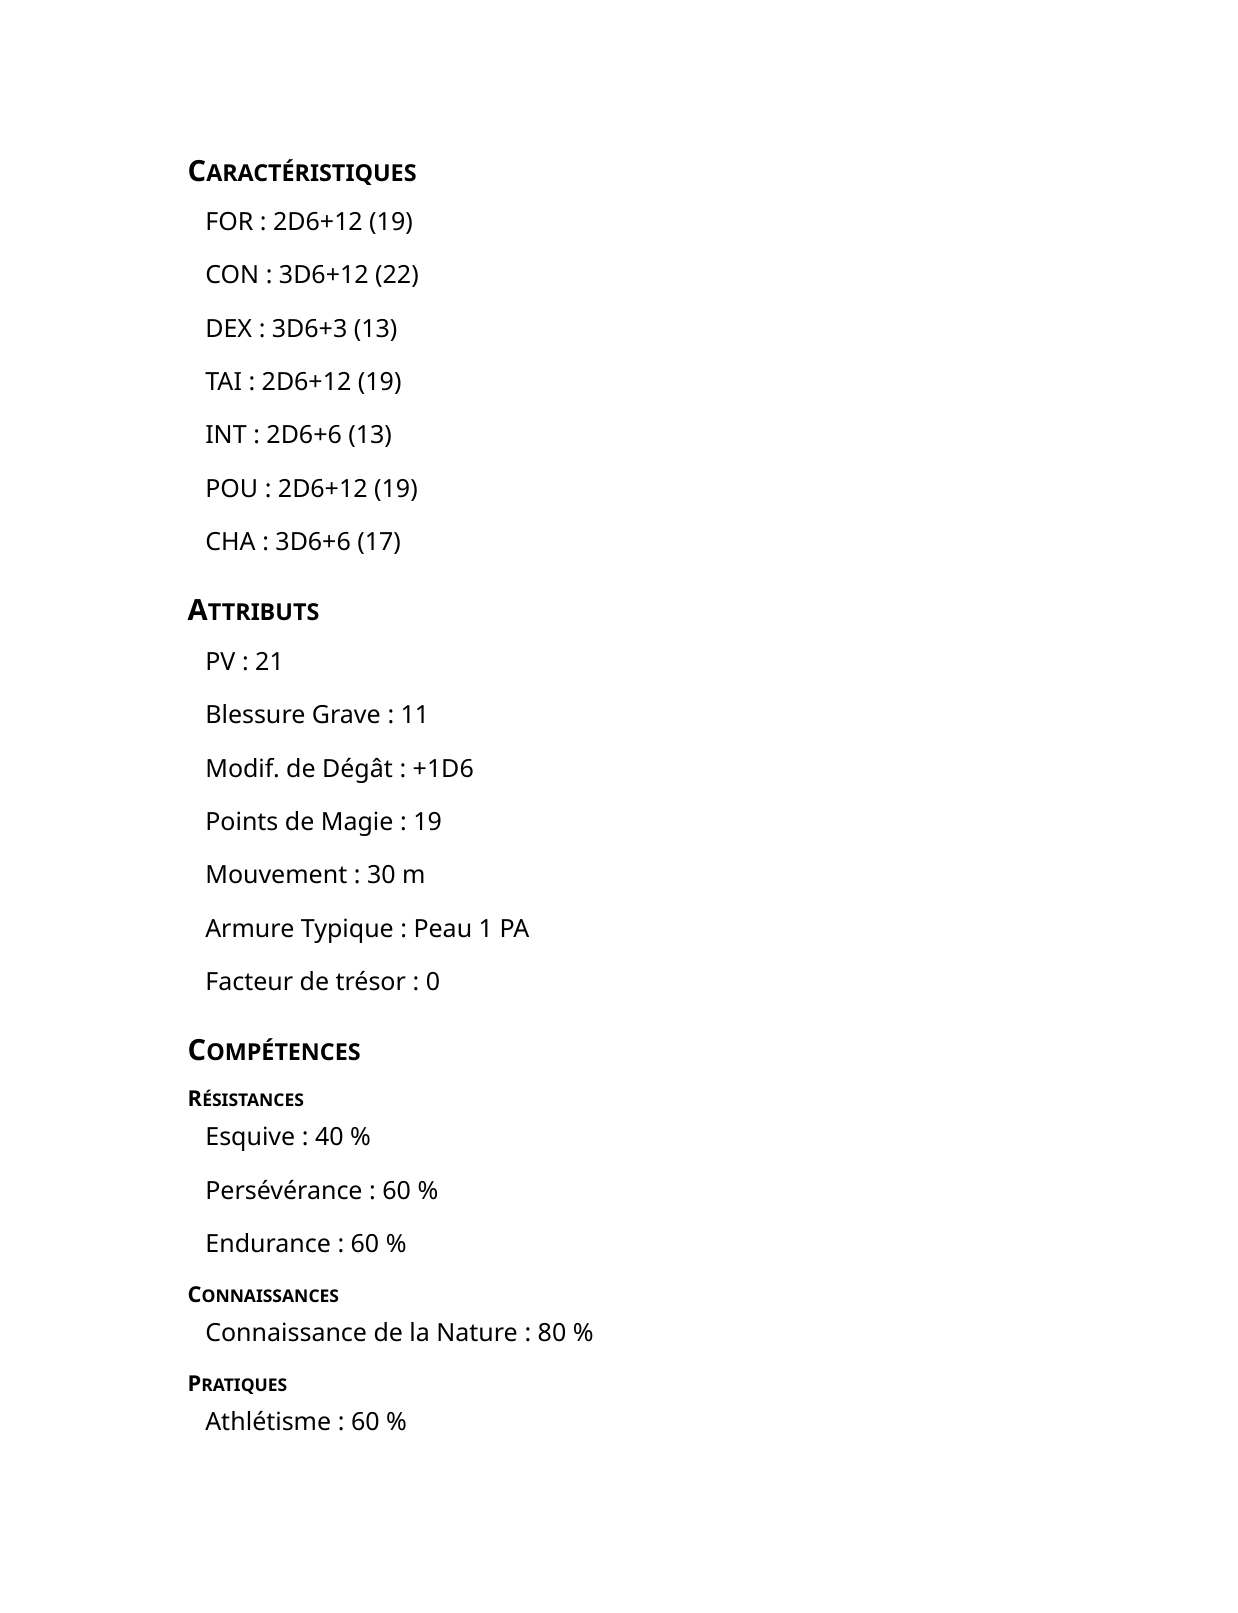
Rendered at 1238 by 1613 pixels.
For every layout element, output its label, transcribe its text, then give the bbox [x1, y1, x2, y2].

text Connaissance de la Nature : 80 % [187, 1315, 1050, 1349]
text Endurance : 60 % [187, 1226, 1050, 1260]
text Athlétisme : 60 % [187, 1404, 1050, 1438]
text Connaissances [187, 1279, 1050, 1309]
text Persévérance : 60 % [187, 1172, 1050, 1206]
text Mouvement : 30 m [187, 857, 1050, 891]
text Esquive : 40 % [187, 1119, 1050, 1153]
text Caractéristiques [187, 150, 1050, 190]
text DEX : 3D6+3 (13) [187, 311, 1050, 344]
text Points de Magie : 19 [187, 803, 1050, 838]
text Armure Typique : Peau 1 PA [187, 910, 1050, 944]
text TAI : 2D6+12 (19) [187, 364, 1050, 398]
text Blessure Grave : 11 [187, 697, 1050, 731]
text CHA : 3D6+6 (17) [187, 524, 1050, 558]
text POU : 2D6+12 (19) [187, 471, 1050, 504]
text Pratiques [187, 1368, 1050, 1398]
text INT : 2D6+6 (13) [187, 417, 1050, 451]
text Compétences [187, 1029, 1050, 1069]
text Modif. de Dégât : +1D6 [187, 750, 1050, 784]
text Attributs [187, 590, 1050, 629]
text PV : 21 [187, 643, 1050, 678]
text FOR : 2D6+12 (19) [187, 204, 1050, 238]
text CON : 3D6+12 (22) [187, 257, 1050, 291]
text Facteur de trésor : 0 [187, 963, 1050, 998]
text Résistances [187, 1083, 1050, 1113]
